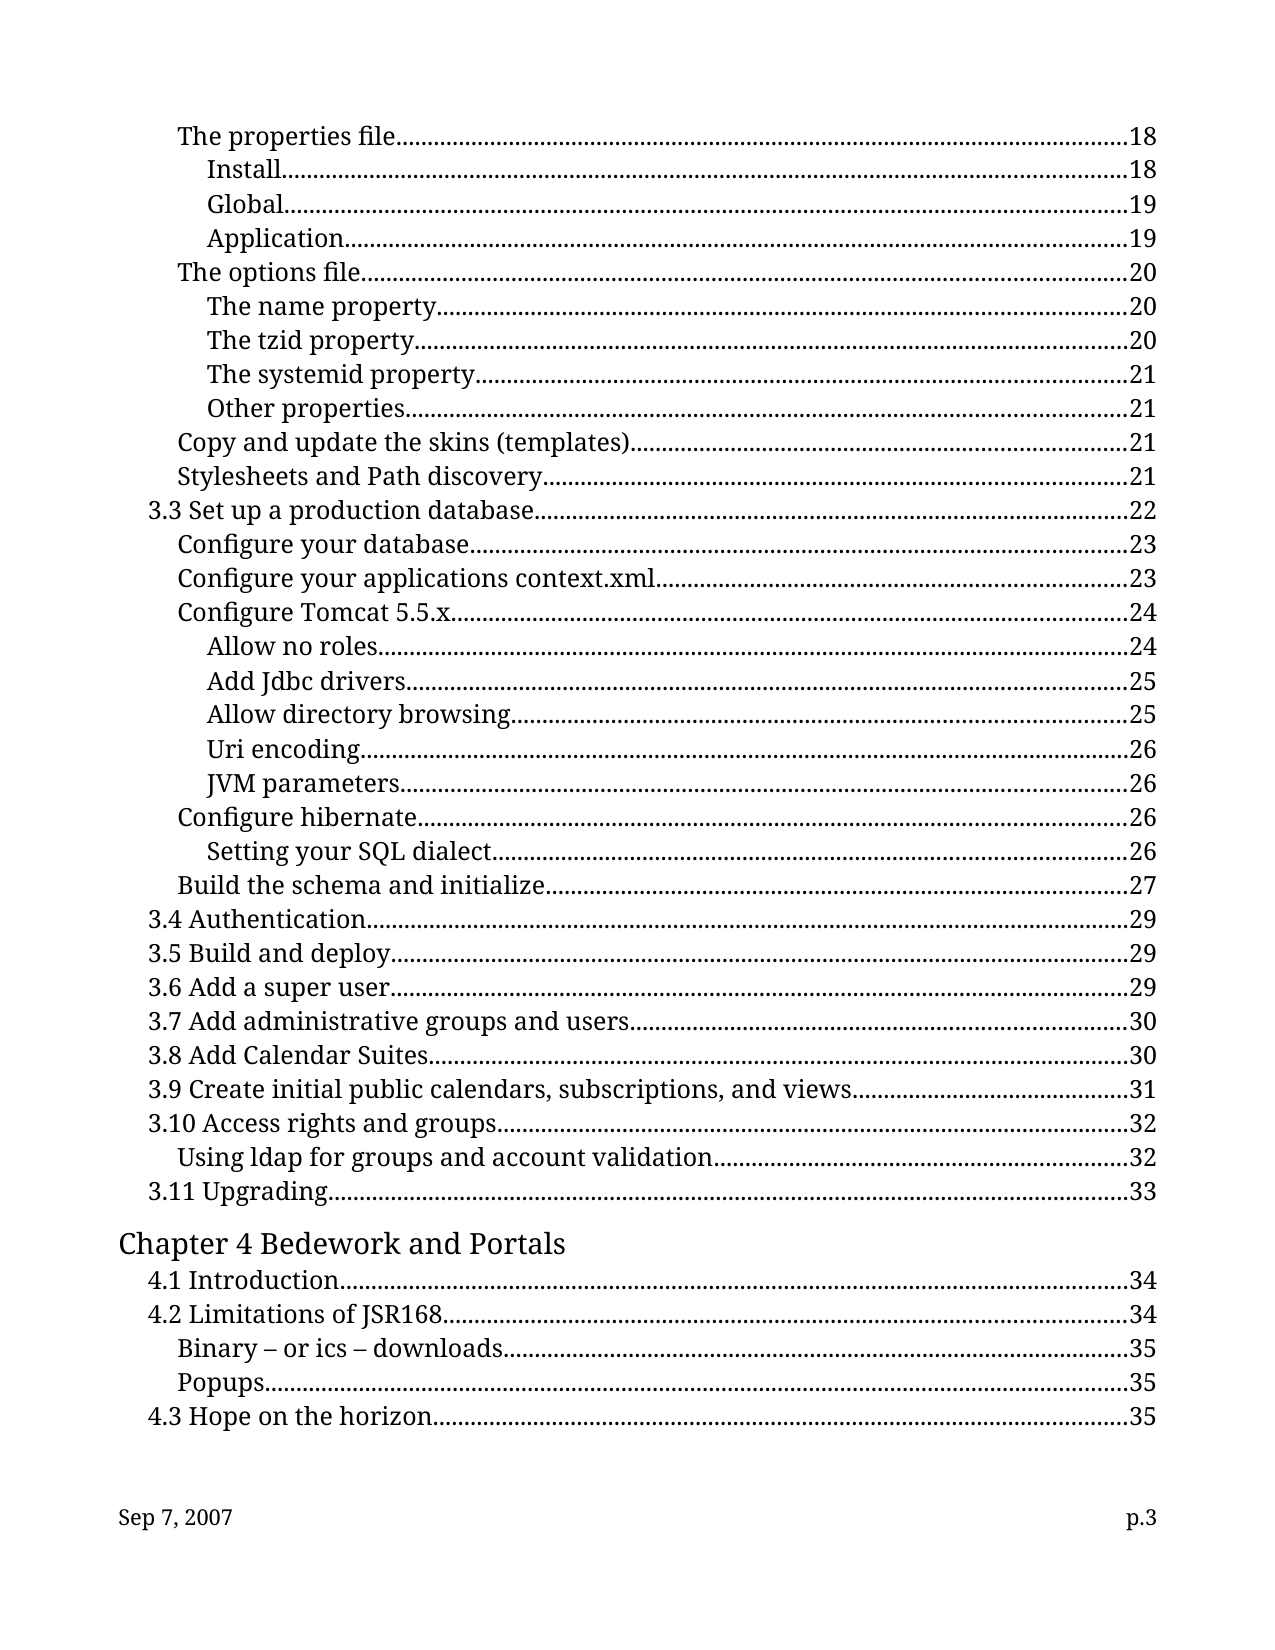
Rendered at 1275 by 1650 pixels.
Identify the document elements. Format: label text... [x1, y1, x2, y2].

text The properties file. 18 [177, 118, 1157, 152]
text The systemid property 21 [207, 357, 1157, 391]
text Install 18 [207, 152, 1157, 186]
text Configure your database. 23 [177, 527, 1157, 561]
text 3.8 Add Calendar Suites 30 [148, 1038, 1157, 1072]
text Other properties 21 [207, 391, 1157, 425]
text Uri encoding 26 [207, 731, 1157, 765]
text Application 19 [207, 220, 1157, 254]
text Binary – or ics – downloads. 35 [177, 1331, 1157, 1365]
text Stylesheets and Path discovery 21 [177, 459, 1157, 493]
text Copy and update the skins (templates) 21 [177, 425, 1157, 459]
text JVM parameters 26 [207, 765, 1157, 799]
text Configure Tomcat 5.5.x 24 [177, 595, 1157, 629]
text Popups 35 [177, 1365, 1157, 1399]
text Allow no roles 24 [207, 629, 1157, 663]
text 3.6 Add a super user 29 [148, 970, 1157, 1004]
text Configure hibernate 26 [177, 799, 1157, 833]
text Build the schema and initialize 27 [177, 867, 1157, 902]
text 3.9 Create initial public calendars, subscriptions, and views 31 [148, 1072, 1157, 1106]
text Global 19 [207, 186, 1157, 220]
text 4.1 Introduction 34 [148, 1263, 1157, 1297]
text The tzid property 20 [207, 322, 1157, 357]
text 4.3 Hope on the horizon 35 [148, 1399, 1157, 1433]
text The options file. 20 [177, 254, 1157, 288]
text 3.5 Build and deploy 29 [148, 936, 1157, 970]
text 3.10 Access rights and groups 32 [148, 1106, 1157, 1140]
text 4.2 Limitations of JSR168 34 [148, 1297, 1157, 1331]
text 3.7 Add administrative groups and users 30 [148, 1004, 1157, 1038]
text 3.4 Authentication 29 [148, 902, 1157, 936]
text Setting your SQL dialect 26 [207, 833, 1157, 867]
text Configure your applications context.xml 23 [177, 561, 1157, 595]
text Add Jdbc drivers 25 [207, 663, 1157, 697]
text Chapter 4 Bedework and Portals [118, 1223, 1157, 1263]
text Allow directory browsing 25 [207, 697, 1157, 731]
text The name property 20 [207, 288, 1157, 322]
text 3.3 Set up a production database 22 [148, 493, 1157, 527]
text 3.11 Upgrading 33 [148, 1174, 1157, 1208]
text Using ldap for groups and account validation 32 [177, 1140, 1157, 1174]
